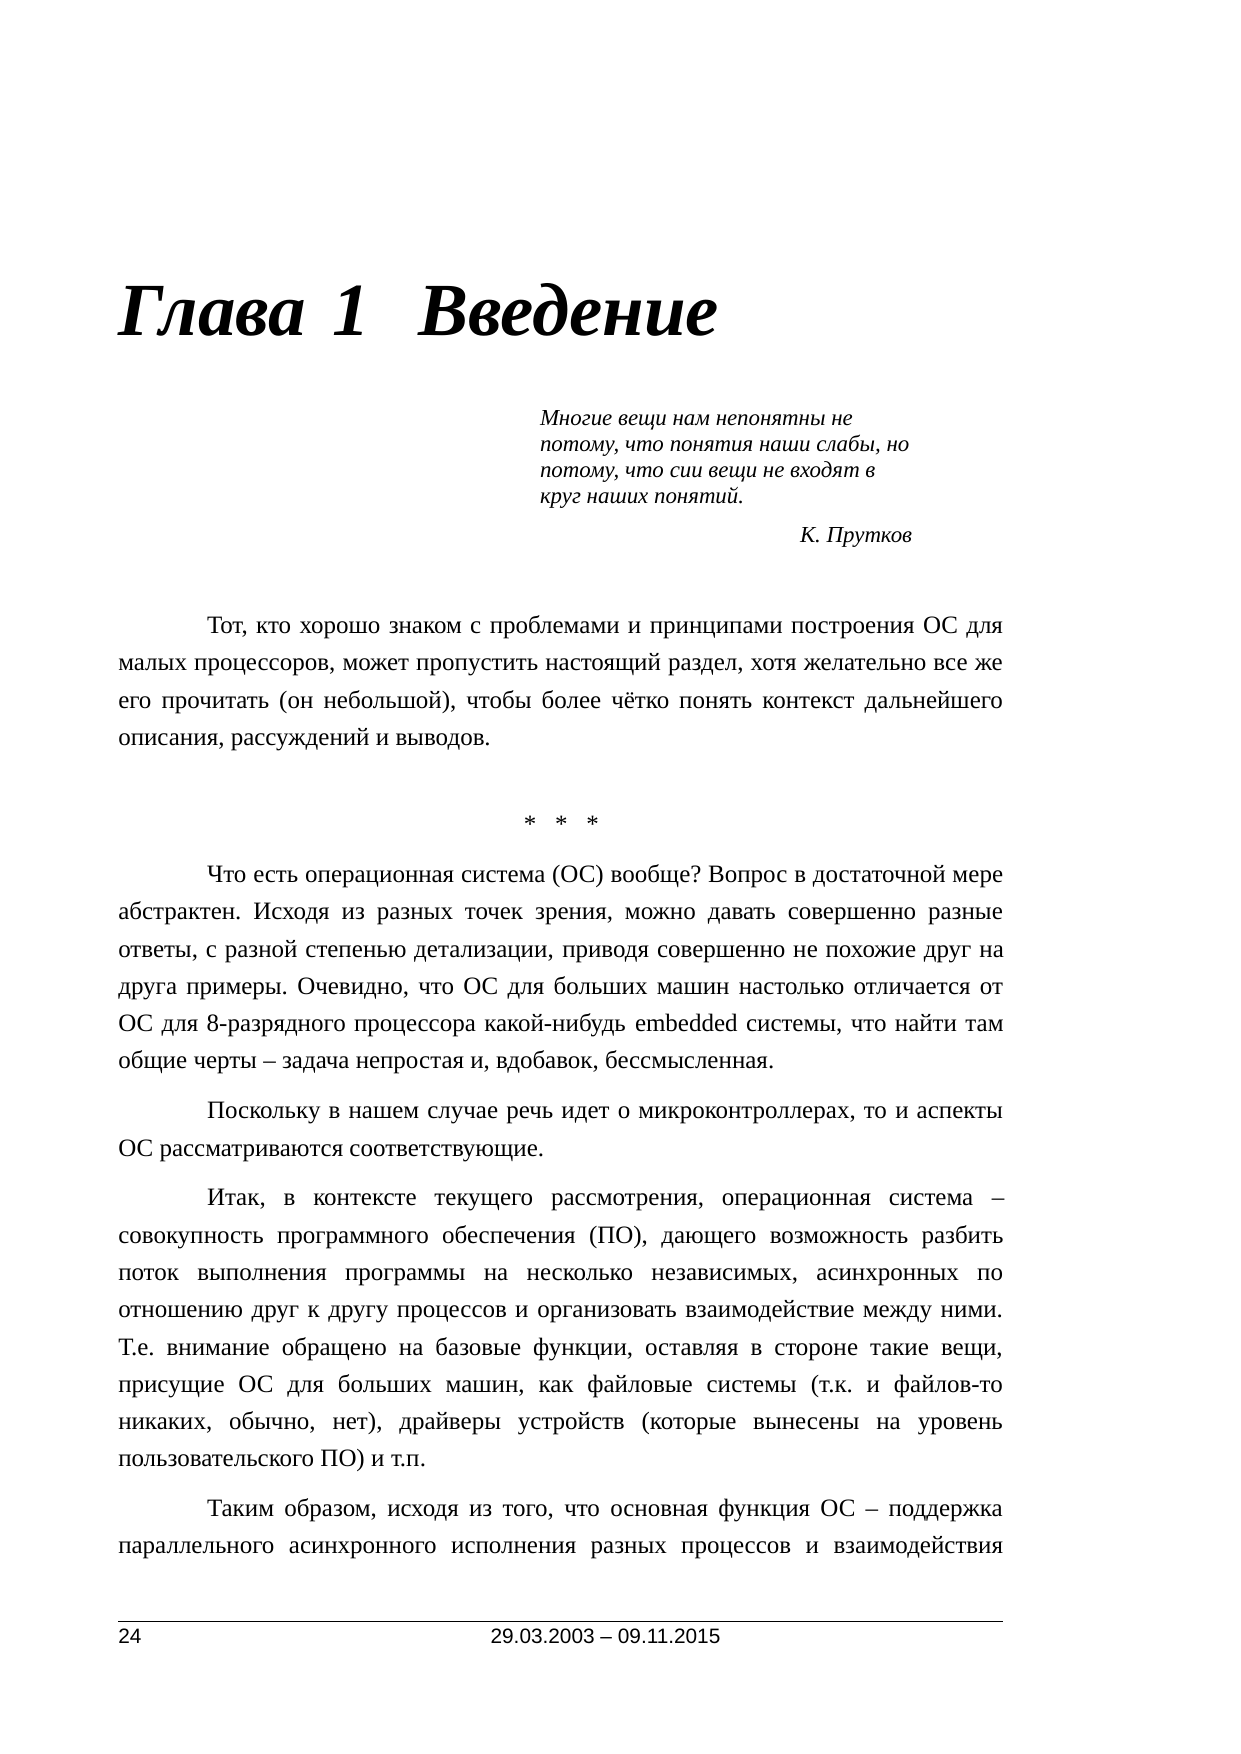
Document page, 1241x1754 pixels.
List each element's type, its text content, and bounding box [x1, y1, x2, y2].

text Поскольку в нашем случае речь идет о микроконтроллерах, то и аспекты ОС рассматриваются соответствующие. [118, 1095, 1004, 1161]
text * * * [118, 809, 1004, 838]
text К. Прутков [540, 521, 914, 548]
text Тот, кто хорошо знаком с проблемами и принципами построения ОС для малых процессоров, может пропустить настоящий раздел, хотя желательно все же его прочитать (он небольшой), чтобы более чётко понять контекст дальнейшего описания, рассуждений и выводов. [118, 610, 1004, 751]
text Итак, в контексте текущего рассмотрения, операционная система – совокупность программного обеспечения (ПО), дающего возможность разбить поток выполнения программы на несколько независимых, асинхронных по отношению друг к другу процессов и организовать взаимодействие между ними. Т.е. внимание обращено на базовые функции, оставляя в стороне такие вещи, присущие ОС для больших машин, как файловые системы (т.к. и файлов-то никаких, обычно, нет), драйверы устройств (которые вынесены на уровень пользовательского ПО) и т.п. [118, 1182, 1004, 1472]
text Что есть операционная система (ОС) вообще? Вопрос в достаточной мере абстрактен. Исходя из разных точек зрения, можно давать совершенно разные ответы, с разной степенью детализации, приводя совершенно не похожие друг на друга примеры. Очевидно, что ОС для больших машин настолько отличается от ОС для 8-разрядного процессора какой-нибудь embedded системы, что найти там общие черты – задача непростая и, вдобавок, бессмысленная. [118, 859, 1004, 1074]
text Таким образом, исходя из того, что основная функция ОС – поддержка параллельного асинхронного исполнения разных процессов и взаимодействия [118, 1493, 1004, 1559]
subtitle Введение [118, 265, 1004, 353]
text Многие вещи нам непонятны не потому, что понятия наши слабы, но потому, что сии вещи не входят в круг наших понятий. [540, 403, 914, 509]
